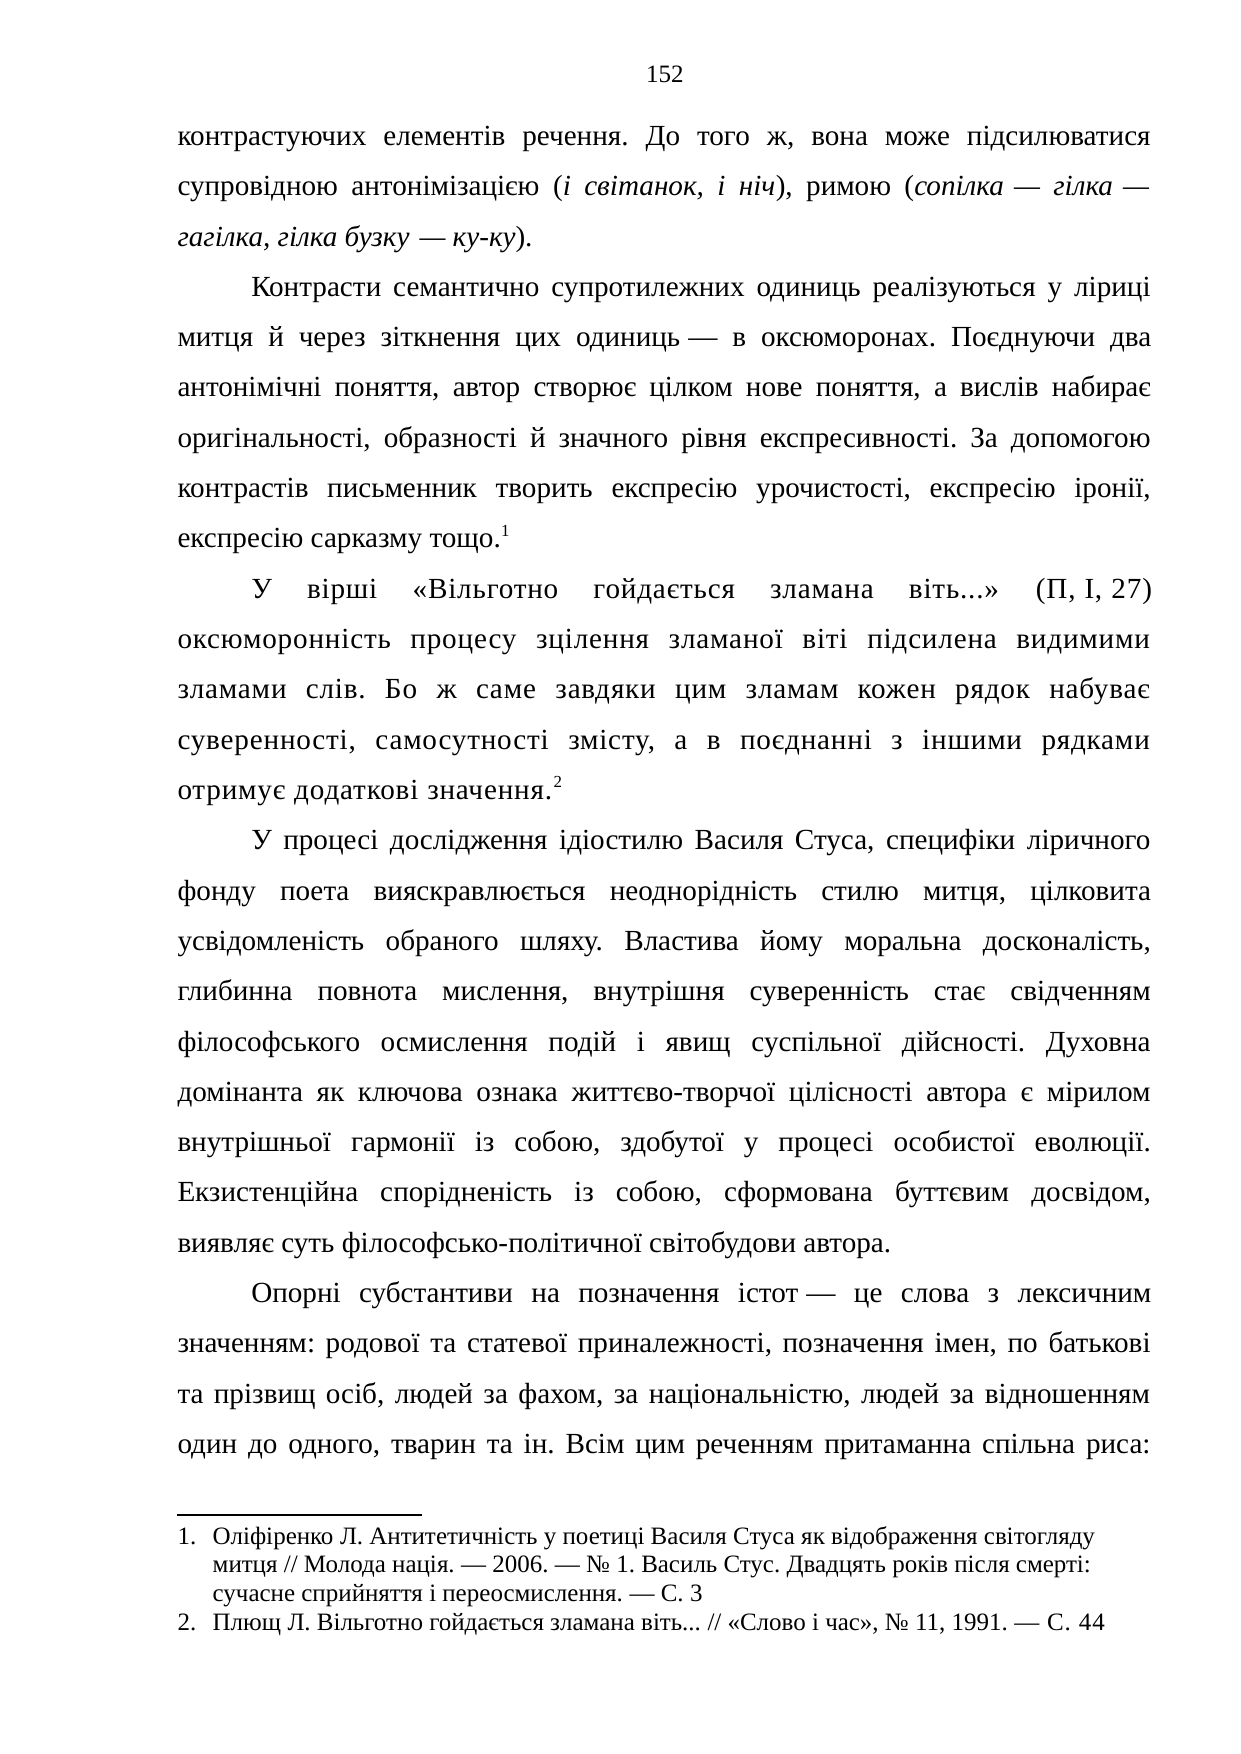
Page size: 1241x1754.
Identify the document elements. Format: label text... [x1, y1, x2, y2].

text У процесі дослідження ідіостилю Василя Стуса, специфіки ліричного фонду поета вияскравлюється неоднорідність стилю митця, цілковита усвідомленість обраного шляху. Властива йому моральна досконалість, глибинна повнота мислення, внутрішня суверенність стає свідченням філософського осмислення подій і явищ суспільної дійсності. Духовна домінанта як ключова ознака життєво-творчої цілісності автора є мірилом внутрішньої гармонії із собою, здобутої у процесі особистої еволюції. Екзистенційна спорідненість із собою, сформована буттєвим досвідом, виявляє суть філософсько-політичної світобудови автора. [177, 822, 1152, 1258]
text Контрасти семантично супротилежних одиниць реалізуються у ліриці митця й через зіткнення цих одиниць — в оксюморонах. Поєднуючи два антонімічні поняття, автор створює цілком нове поняття, а вислів набирає оригінальності, образності й значного рівня експресивності. За допомогою контрастів письменник творить експресію урочистості, експресію іронії, експресію сарказму тощо. [177, 269, 1152, 554]
text контрастуючих елементів речення. До того ж, вона може підсилюватися супровідною антонімізацією (і світанок, і ніч), римою (сопілка — гілка — гагілка, гілка бузку — ку-ку). [177, 118, 1152, 252]
text У вірші «Вільготно гойдається зламана віть...» (П, І, 27) оксюморонність процесу зцілення зламаної віті підсилена видимими зламами слів. Бо ж саме завдяки цим зламам кожен рядок набуває суверенності, самосутності змісту, а в поєднанні з іншими рядками отримує додаткові значення. [177, 571, 1152, 806]
text Плющ Л. Вільготно гойдається зламана віть... // «Слово і час», № 11, 1991. — С. 44 [177, 1607, 1152, 1636]
text Оліфіренко Л. Антитетичність у поетиці Василя Стуса як відображення світогляду митця // Молода нація. — 2006. — № 1. Василь Стус. Двадцять років після смерті: сучасне сприйняття і переосмислення. — С. 3 [177, 1521, 1152, 1607]
text Опорні субстантиви на позначення істот — це слова з лексичним значенням: родової та статевої приналежності, позначення імен, по батькові та прізвищ осіб, людей за фахом, за національністю, людей за відношенням один до одного, тварин та ін. Всім цим реченням притаманна спільна риса: [177, 1275, 1152, 1460]
